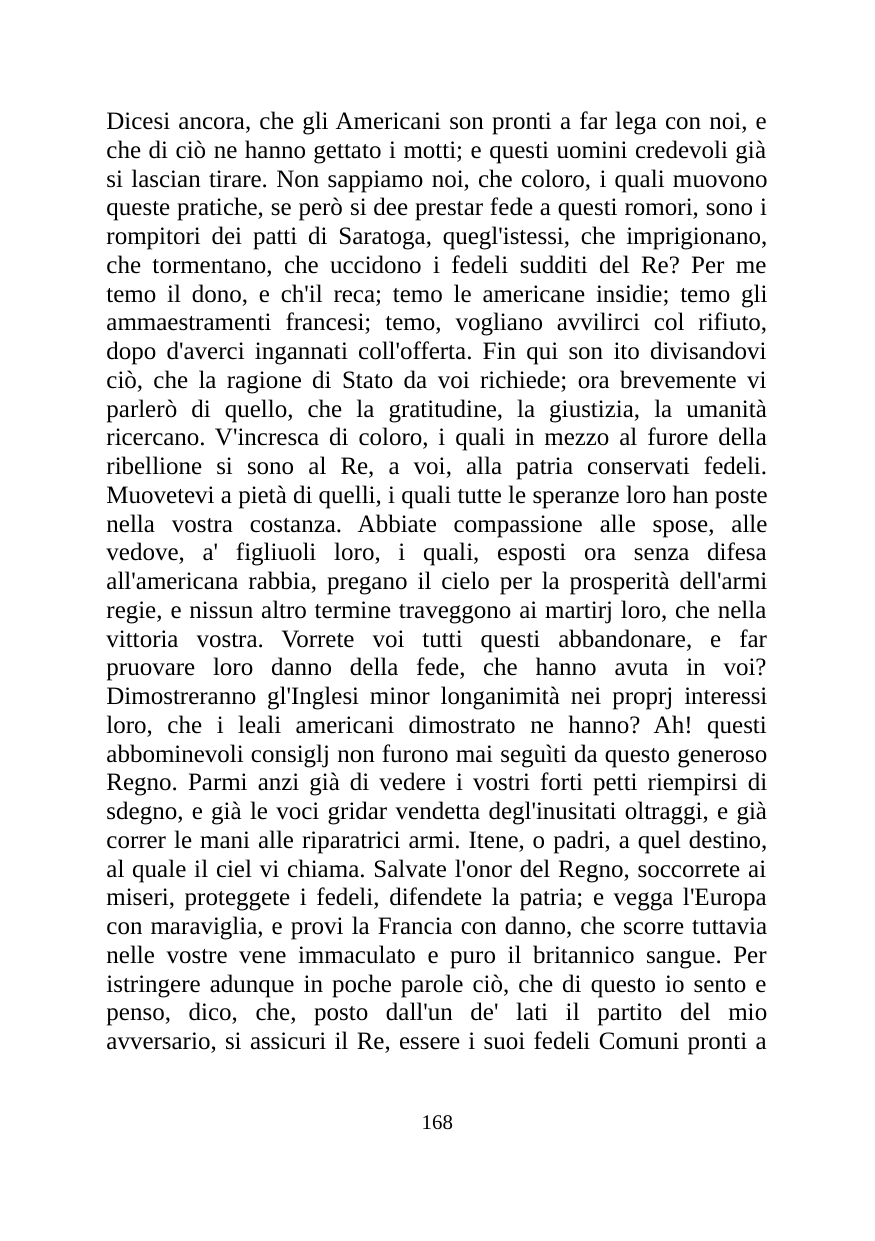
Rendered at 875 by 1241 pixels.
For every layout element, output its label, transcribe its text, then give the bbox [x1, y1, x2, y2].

text Dicesi ancora, che gli Americani son pronti a far lega con noi, e che di ciò ne hanno gettato i motti; e questi uomini credevoli già si lascian tirare. Non sappiamo noi, che coloro, i quali muovono queste pratiche, se però si dee prestar fede a questi romori, sono i rompitori dei patti di Saratoga, quegl'istessi, che imprigionano, che tormentano, che uccidono i fedeli sudditi del Re? Per me temo il dono, e ch'il reca; temo le americane insidie; temo gli ammaestramenti francesi; temo, vogliano avvilirci col rifiuto, dopo d'averci ingannati coll'offerta. Fin qui son ito divisandovi ciò, che la ragione di Stato da voi richiede; ora brevemente vi parlerò di quello, che la gratitudine, la giustizia, la umanità ricercano. V'incresca di coloro, i quali in mezzo al furore della ribellione si sono al Re, a voi, alla patria conservati fedeli. Muovetevi a pietà di quelli, i quali tutte le speranze loro han poste nella vostra costanza. Abbiate compassione alle spose, alle vedove, a' figliuoli loro, i quali, esposti ora senza difesa all'americana rabbia, pregano il cielo per la prosperità dell'armi regie, e nissun altro termine traveggono ai martirj loro, che nella vittoria vostra. Vorrete voi tutti questi abbandonare, e far pruovare loro danno della fede, che hanno avuta in voi? Dimostreranno gl'Inglesi minor longanimità nei proprj interessi loro, che i leali americani dimostrato ne hanno? Ah! questi abbominevoli consiglj non furono mai seguìti da questo generoso Regno. Parmi anzi già di vedere i vostri forti petti riempirsi di sdegno, e già le voci gridar vendetta degl'inusitati oltraggi, e già correr le mani alle riparatrici armi. Itene, o padri, a quel destino, al quale il ciel vi chiama. Salvate l'onor del Regno, soccorrete ai miseri, proteggete i fedeli, difendete la patria; e vegga l'Europa con maraviglia, e provi la Francia con danno, che scorre tuttavia nelle vostre vene immaculato e puro il britannico sangue. Per istringere adunque in poche parole ciò, che di questo io sento e penso, dico, che, posto dall'un de' lati il partito del mio avversario, si assicuri il Re, essere i suoi fedeli Comuni pronti a [106, 106, 768, 1055]
